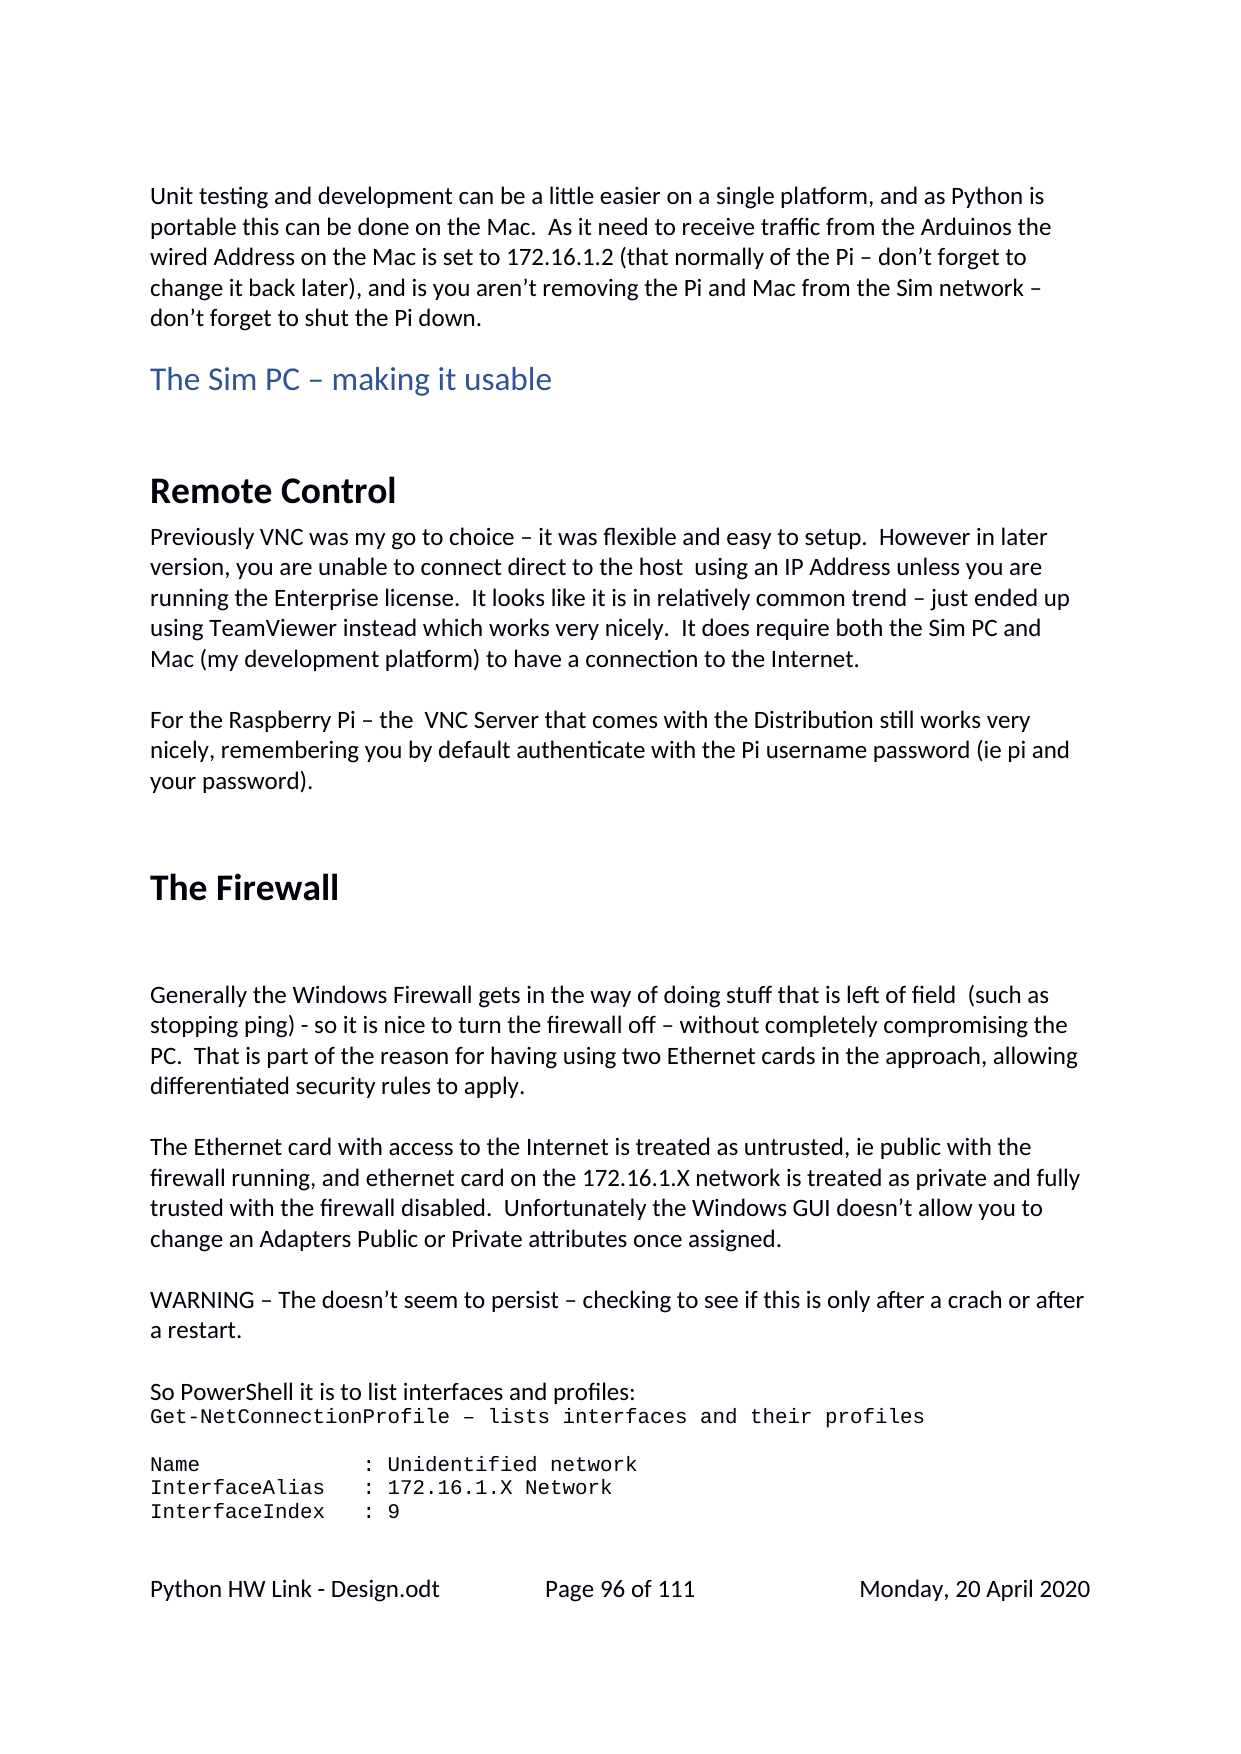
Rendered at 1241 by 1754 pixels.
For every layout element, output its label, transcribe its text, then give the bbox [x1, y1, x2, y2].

subtitle The Firewall [150, 864, 1090, 909]
subtitle Remote Control [150, 467, 1090, 513]
text For the Raspberry Pi – the VNC Server that comes with the Distribution still works very nicely, remembering you by default authenticate with the Pi username password (ie pi and your password). [150, 704, 1090, 796]
text Unit testing and development can be a little easier on a single platform, and as Python is portable this can be done on the Mac. As it need to receive traffic from the Arduinos the wired Address on the Mac is set to 172.16.1.2 (that normally of the Pi – don’t forget to change it back later), and is you aren’t removing the Pi and Mac from the Sim network – don’t forget to shut the Pi down. [150, 181, 1090, 333]
text Previously VNC was my go to choice – it was flexible and easy to setup. However in later version, you are unable to connect direct to the host using an IP Address unless you are running the Enterprise license. It looks like it is in relatively common trend – just ended up using TeamViewer instead which works very nicely. It does require both the Sim PC and Mac (my development platform) to have a connection to the Internet. [150, 521, 1090, 674]
subtitle The Sim PC – making it usable [150, 358, 1090, 399]
text InterfaceAlias : 172.16.1.X Network [150, 1477, 1090, 1501]
text Generally the Windows Firewall gets in the way of doing stuff that is left of field (such as stopping ping) - so it is nice to turn the firewall off – without completely compromising the PC. That is part of the reason for having using two Ethernet cards in the approach, allowing differentiated security rules to apply. [150, 979, 1090, 1101]
text Get-NetConnectionProfile – lists interfaces and their profiles [150, 1406, 1090, 1430]
text The Ethernet card with access to the Internet is treated as untrusted, ie public with the firewall running, and ethernet card on the 172.16.1.X network is treated as private and fully trusted with the firewall disabled. Unfortunately the Windows GUI doesn’t allow you to change an Adapters Public or Private attributes once assigned. [150, 1132, 1090, 1254]
text InterfaceIndex : 9 [150, 1501, 1090, 1524]
text Name : Unidentified network [150, 1453, 1090, 1477]
text So PowerShell it is to list interfaces and profiles: [150, 1376, 1090, 1406]
text WARNING – The doesn’t seem to persist – checking to see if this is only after a crach or after a restart. [150, 1284, 1090, 1345]
